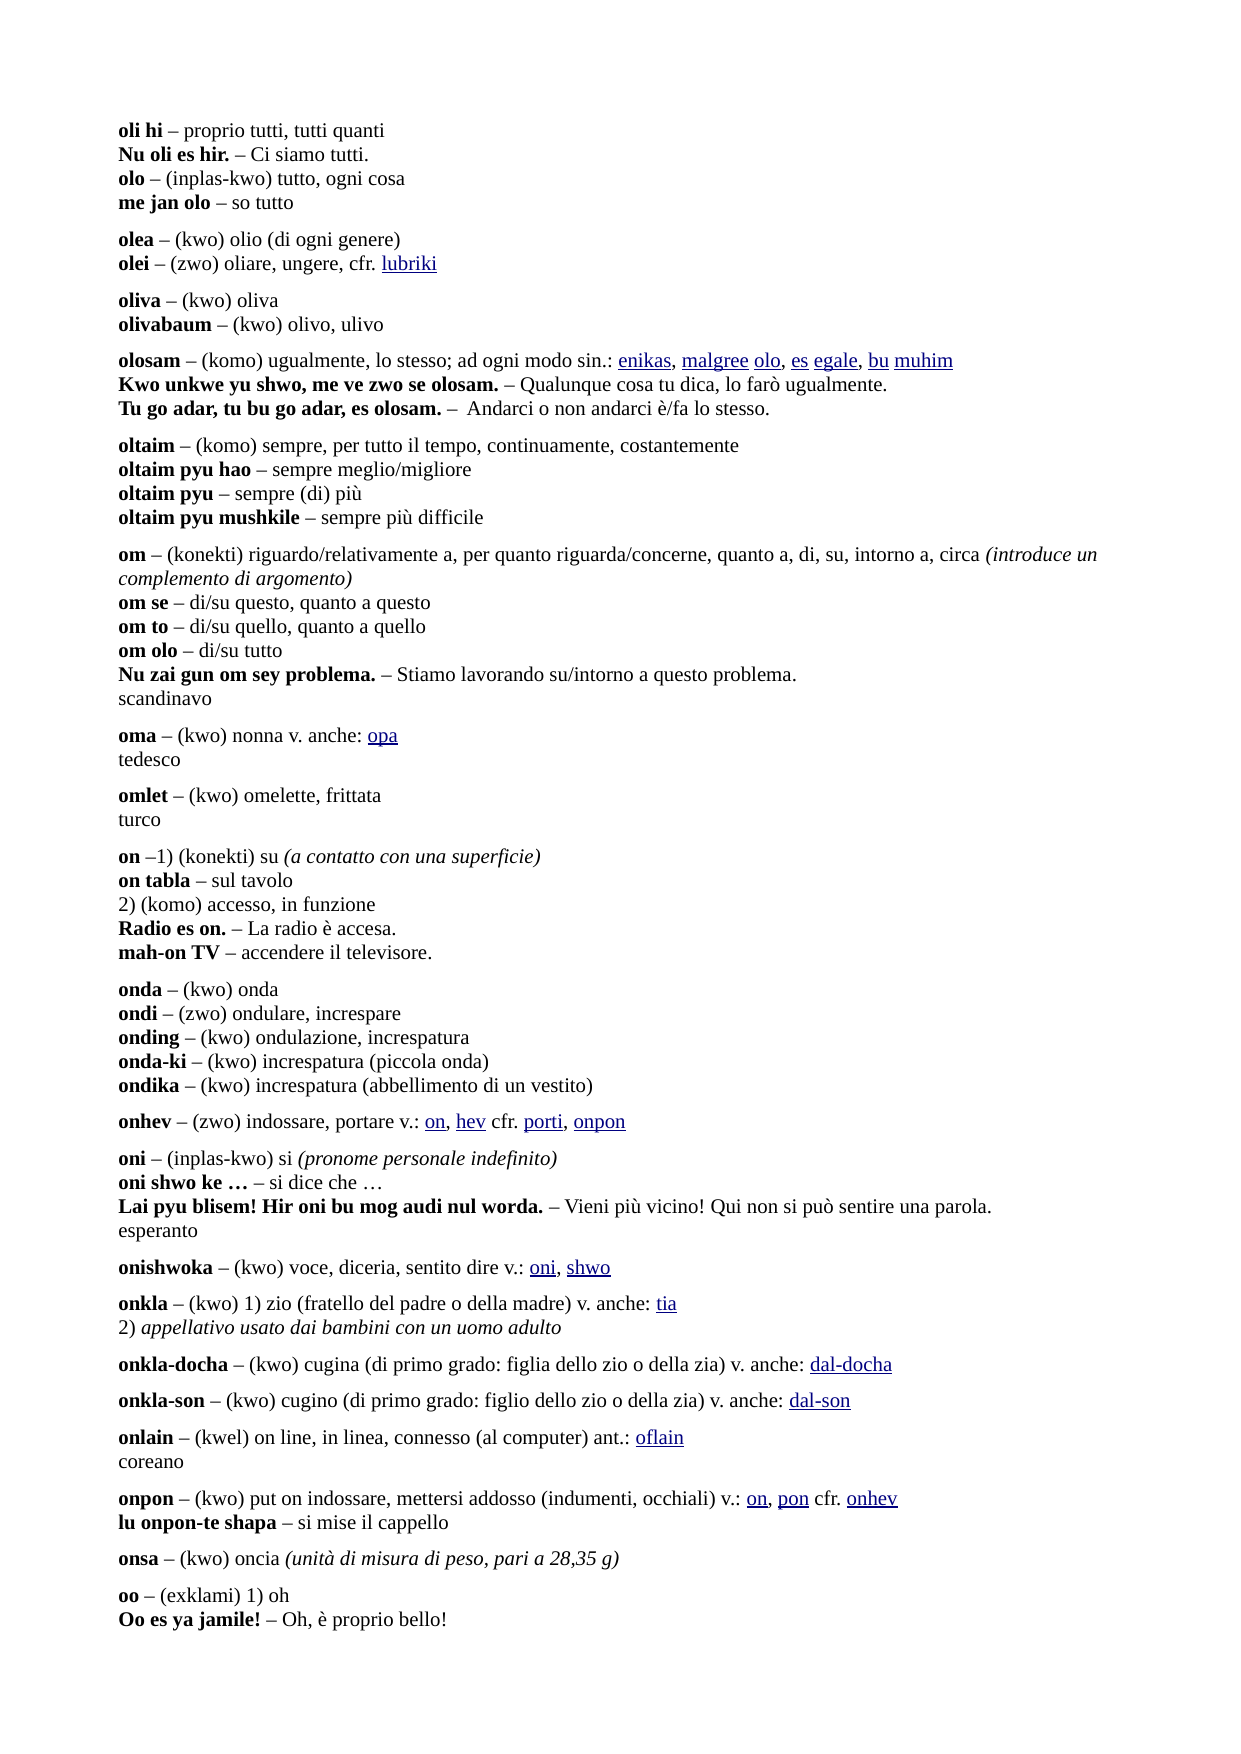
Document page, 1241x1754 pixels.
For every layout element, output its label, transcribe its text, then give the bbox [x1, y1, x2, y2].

text onkla-docha – (kwo) cugina (di primo grado: figlia dello zio o della zia) v. anche: dal-docha [118, 1352, 1122, 1376]
text onhev – (zwo) indossare, portare v.: on, hev cfr. porti, onpon [118, 1109, 1122, 1133]
text onda – (kwo) onda ondi – (zwo) ondulare, increspare onding – (kwo) ondulazione, increspatura onda-ki – (kwo) increspatura (piccola onda) ondika – (kwo) increspatura (abbellimento di un vestito) [118, 977, 1122, 1097]
text oltaim – (komo) sempre, per tutto il tempo, continuamente, costantemente oltaim pyu hao – sempre meglio/migliore oltaim pyu – sempre (di) più oltaim pyu mushkile – sempre più difficile [118, 433, 1122, 529]
text onsa – (kwo) oncia (unità di misura di peso, pari a 28,35 g) [118, 1546, 1122, 1570]
text om – (konekti) riguardo/relativamente a, per quanto riguarda/concerne, quanto a, di, su, intorno a, circa (introduce un complemento di argomento) om se – di/su questo, quanto a questo om to – di/su quello, quanto a quello om olo – di/su tutto Nu zai gun om sey problema. – Stiamo lavorando su/intorno a questo problema. scandinavo [118, 542, 1122, 710]
text oni – (inplas-kwo) si (pronome personale indefinito) oni shwo ke … – si dice che … Lai pyu blisem! Hir oni bu mog audi nul worda. – Vieni più vicino! Qui non si può sentire una parola. esperanto [118, 1146, 1122, 1242]
text onpon – (kwo) put on indossare, mettersi addosso (indumenti, occhiali) v.: on, pon cfr. onhev lu onpon-te shapa – si mise il cappello [118, 1486, 1122, 1534]
text olosam – (komo) ugualmente, lo stesso; ad ogni modo sin.: enikas, malgree olo, es egale, bu muhim Kwo unkwe yu shwo, me ve zwo se olosam. – Qualunque cosa tu dica, lo farò ugualmente. Tu go adar, tu bu go adar, es olosam. – Andarci o non andarci è/fa lo stesso. [118, 348, 1122, 420]
text oo – (exklami) 1) oh Oo es ya jamile! – Oh, è proprio bello! [118, 1583, 1122, 1631]
text olea – (kwo) olio (di ogni genere) olei – (zwo) oliare, ungere, cfr. lubriki [118, 227, 1122, 275]
text onkla – (kwo) 1) zio (fratello del padre o della madre) v. anche: tia 2) appellativo usato dai bambini con un uomo adulto [118, 1291, 1122, 1339]
text onkla-son – (kwo) cugino (di primo grado: figlio dello zio o della zia) v. anche: dal-son [118, 1388, 1122, 1412]
text omlet – (kwo) omelette, frittata turco [118, 783, 1122, 831]
text oliva – (kwo) oliva olivabaum – (kwo) olivo, ulivo [118, 287, 1122, 336]
text onlain – (kwel) on line, in linea, connesso (al computer) ant.: oflain coreano [118, 1425, 1122, 1473]
text onishwoka – (kwo) voce, diceria, sentito dire v.: oni, shwo [118, 1255, 1122, 1279]
text oma – (kwo) nonna v. anche: opa tedesco [118, 722, 1122, 771]
text on –1) (konekti) su (a contatto con una superficie) on tabla – sul tavolo 2) (komo) accesso, in funzione Radio es on. – La radio è accesa. mah-on TV – accendere il televisore. [118, 844, 1122, 964]
text oli hi – proprio tutti, tutti quanti Nu oli es hir. – Ci siamo tutti. olo – (inplas-kwo) tutto, ogni cosa me jan olo – so tutto [118, 118, 1122, 214]
